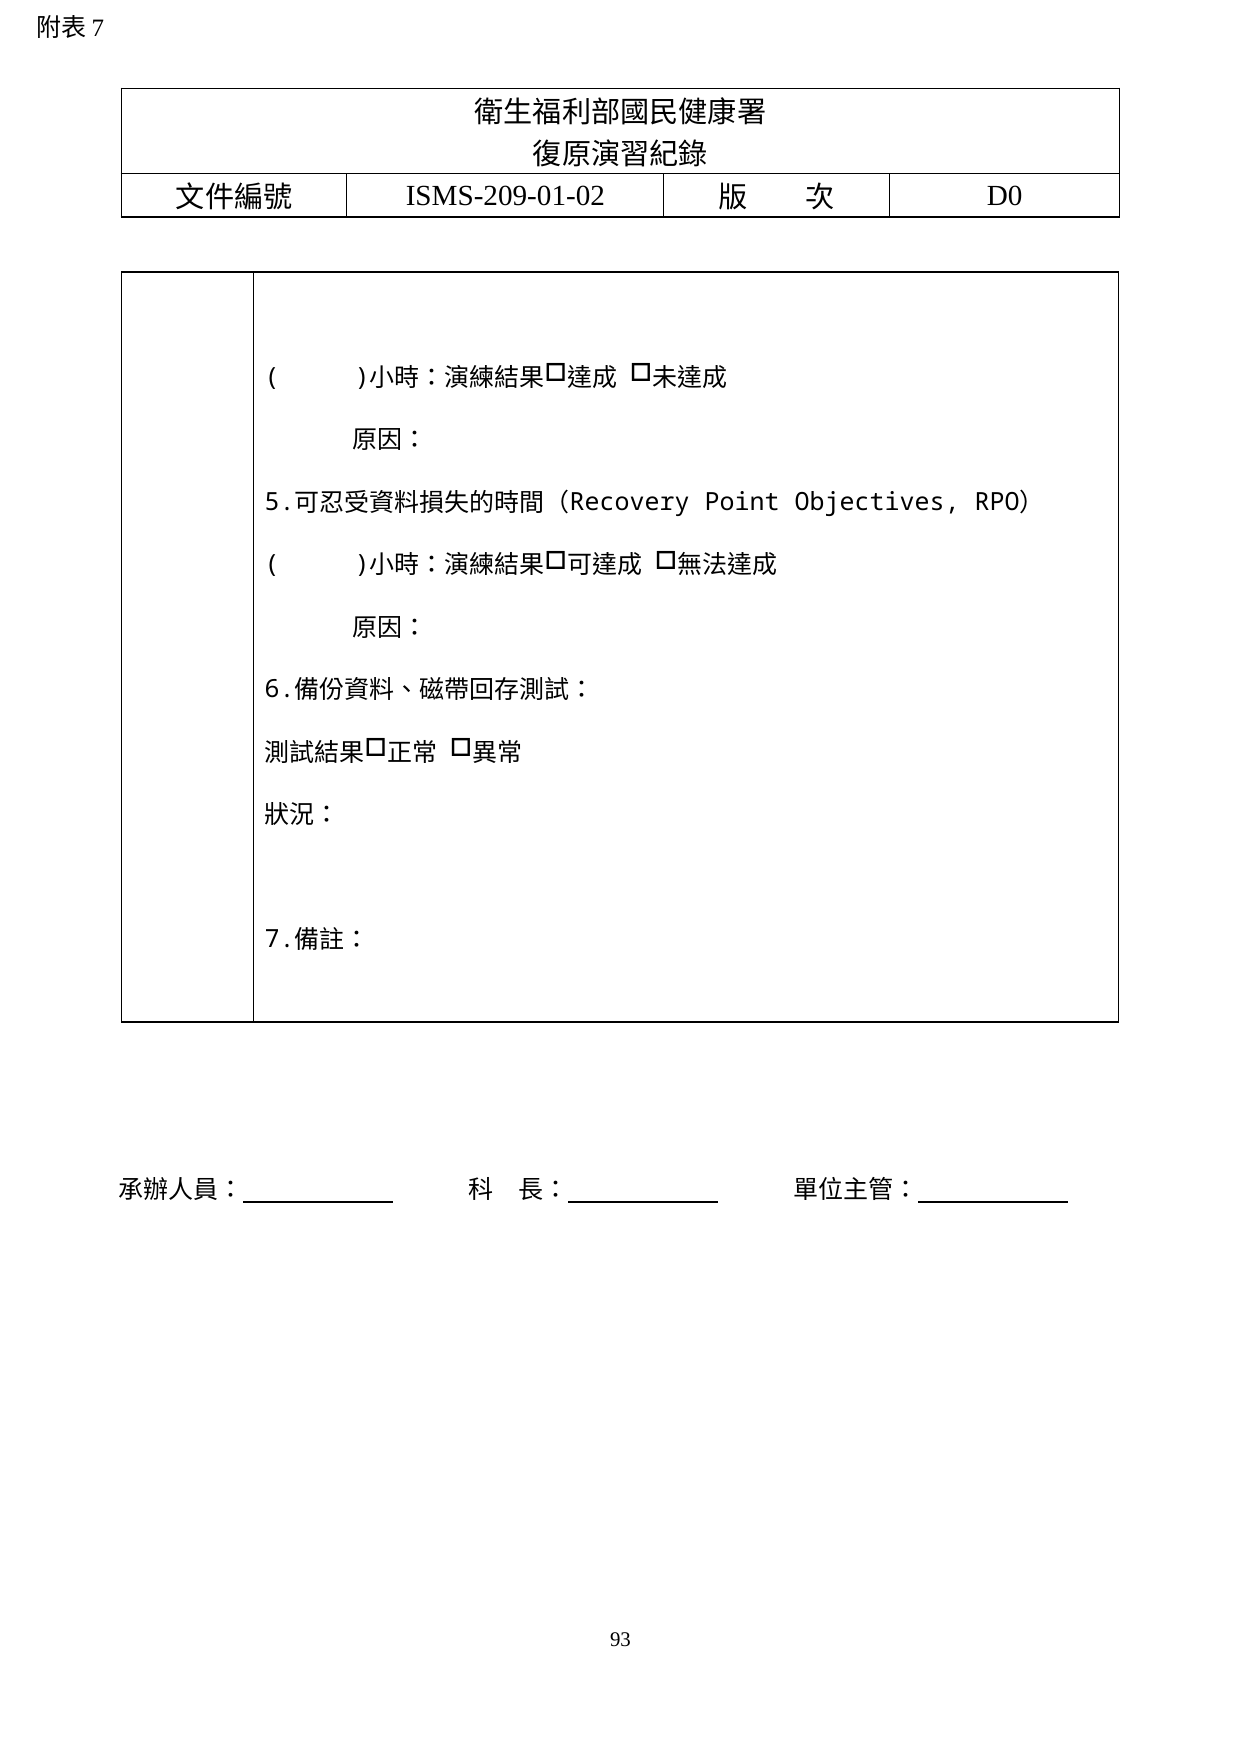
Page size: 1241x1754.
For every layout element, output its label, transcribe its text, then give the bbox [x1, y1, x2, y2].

table_cell ( )小時：演練結果達成 未達成 原因： 5.可忍受資料損失的時間（Recovery Point Objectives, RPO） ( )小時：演練結果可達成 無法達成 原因： 6.備份資料、磁帶回存測試： 測試結果正常 異常 狀況： 7.備註： [254, 273, 1118, 1021]
text 承辦人員： 科 長： 單位主管： [118, 1146, 1122, 1209]
table_cell [122, 273, 253, 1021]
text 附表7 [36, 7, 131, 44]
